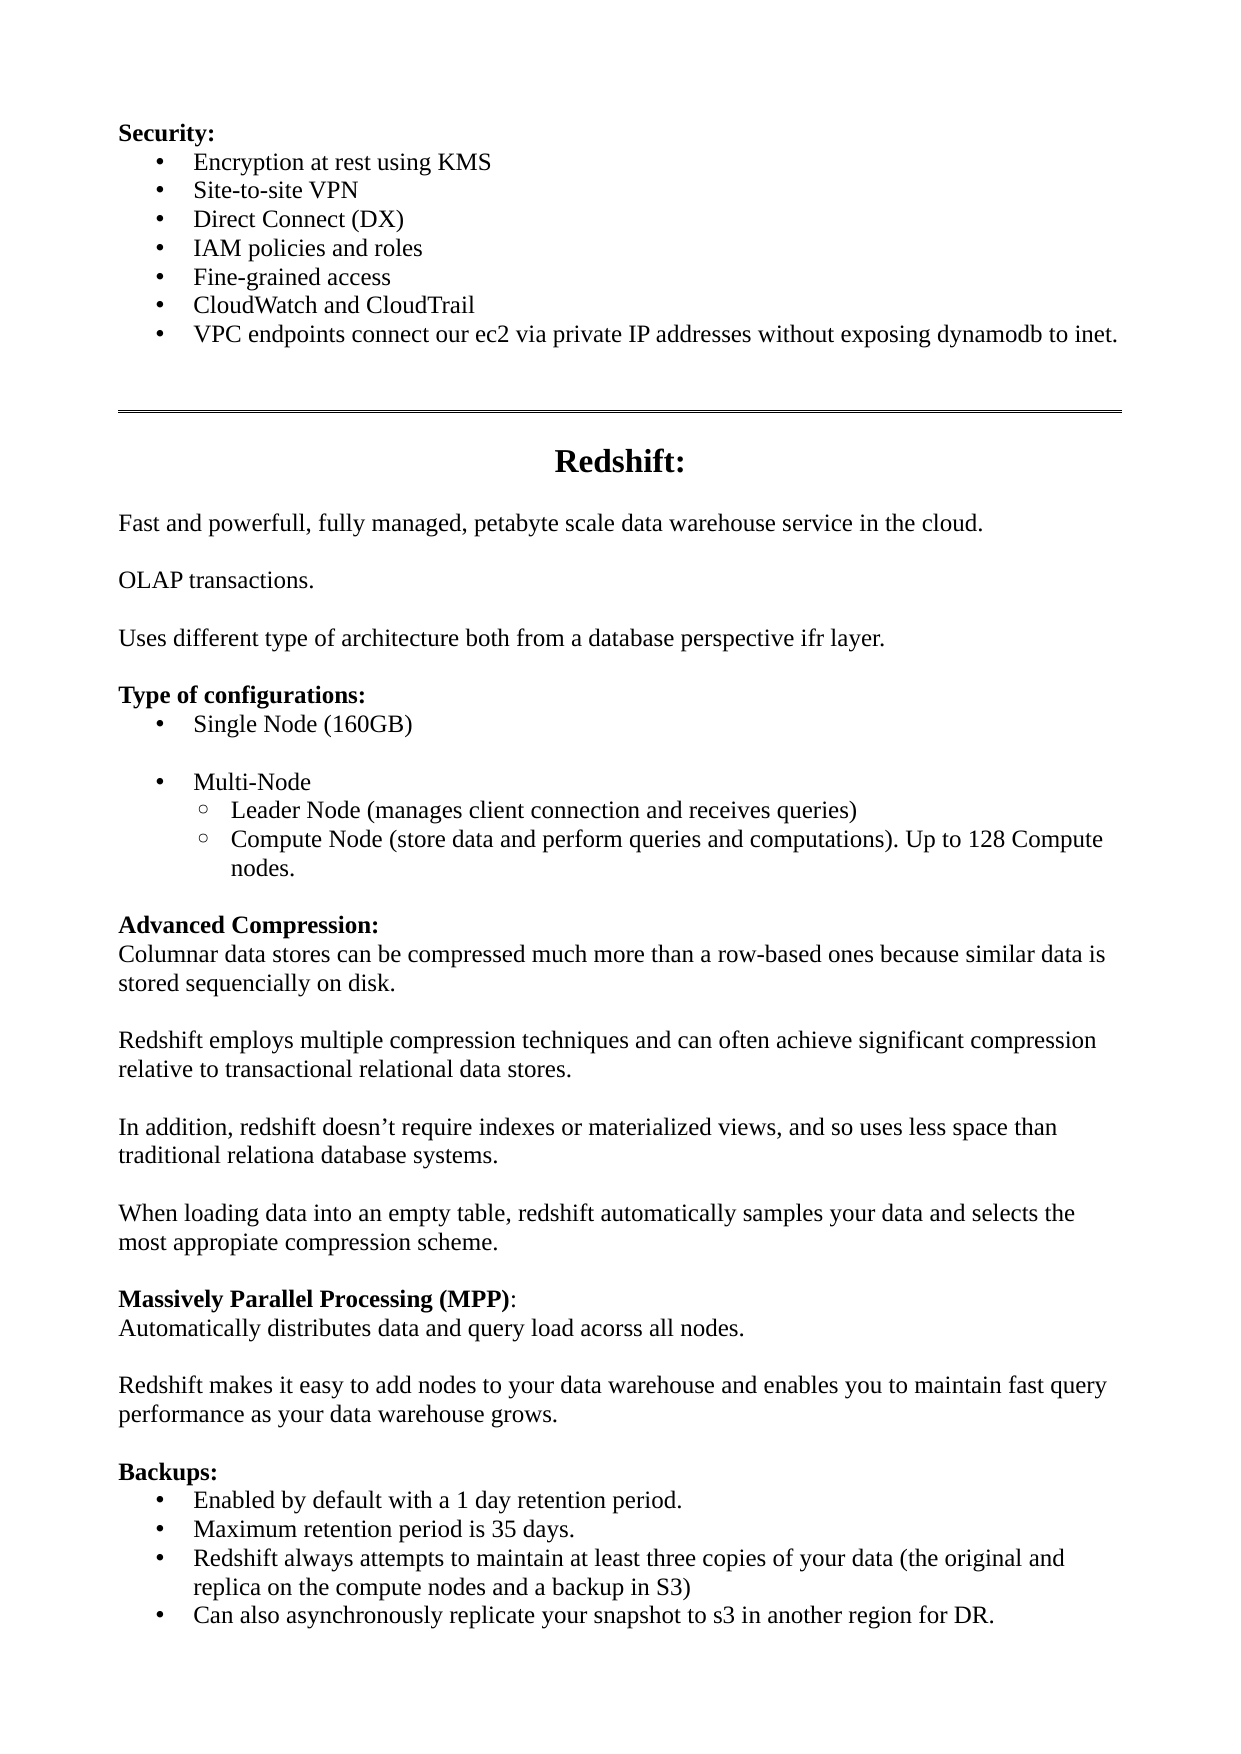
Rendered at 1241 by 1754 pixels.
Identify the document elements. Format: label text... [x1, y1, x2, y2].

list VPC endpoints connect our ec2 via private IP addresses without exposing dynamodb to inet. [156, 319, 1122, 348]
text OLAP transactions. [118, 566, 1122, 594]
list CloudWatch and CloudTrail [156, 291, 1122, 319]
text When loading data into an empty table, redshift automatically samples your data and selects the most appropiate compression scheme. [118, 1198, 1122, 1256]
list Compute Node (store data and perform queries and computations). Up to 128 Compute nodes. [193, 824, 1122, 882]
list Encryption at rest using KMS [156, 147, 1122, 176]
text Massively Parallel Processing (MPP): [118, 1284, 1122, 1313]
list Single Node (160GB) [156, 709, 1122, 738]
text Fast and powerfull, fully managed, petabyte scale data warehouse service in the cloud. [118, 508, 1122, 537]
list Maximum retention period is 35 days. [156, 1514, 1122, 1543]
list Site-to-site VPN [156, 176, 1122, 204]
text Advanced Compression: [118, 911, 1122, 939]
list Enabled by default with a 1 day retention period. [156, 1486, 1122, 1514]
text Type of configurations: [118, 681, 1122, 709]
text Backups: [118, 1457, 1122, 1486]
text Columnar data stores can be compressed much more than a row-based ones because similar data is stored sequencially on disk. [118, 939, 1122, 997]
list Can also asynchronously replicate your snapshot to s3 in another region for DR. [156, 1601, 1122, 1629]
list Multi-Node [156, 767, 1122, 796]
text In addition, redshift doesn’t require indexes or materialized views, and so uses less space than traditional relationa database systems. [118, 1112, 1122, 1169]
list Leader Node (manages client connection and receives queries) [193, 796, 1122, 824]
list Redshift always attempts to maintain at least three copies of your data (the original and replica on the compute nodes and a backup in S3) [156, 1543, 1122, 1601]
text Redshift makes it easy to add nodes to your data warehouse and enables you to maintain fast query performance as your data warehouse grows. [118, 1371, 1122, 1428]
list Direct Connect (DX) [156, 204, 1122, 233]
text Uses different type of architecture both from a database perspective ifr layer. [118, 623, 1122, 652]
text Automatically distributes data and query load acorss all nodes. [118, 1313, 1122, 1342]
text Redshift employs multiple compression techniques and can often achieve significant compression relative to transactional relational data stores. [118, 1026, 1122, 1083]
list IAM policies and roles [156, 233, 1122, 262]
text Redshift: [118, 441, 1122, 479]
text Security: [118, 118, 1122, 147]
list Fine-grained access [156, 262, 1122, 291]
